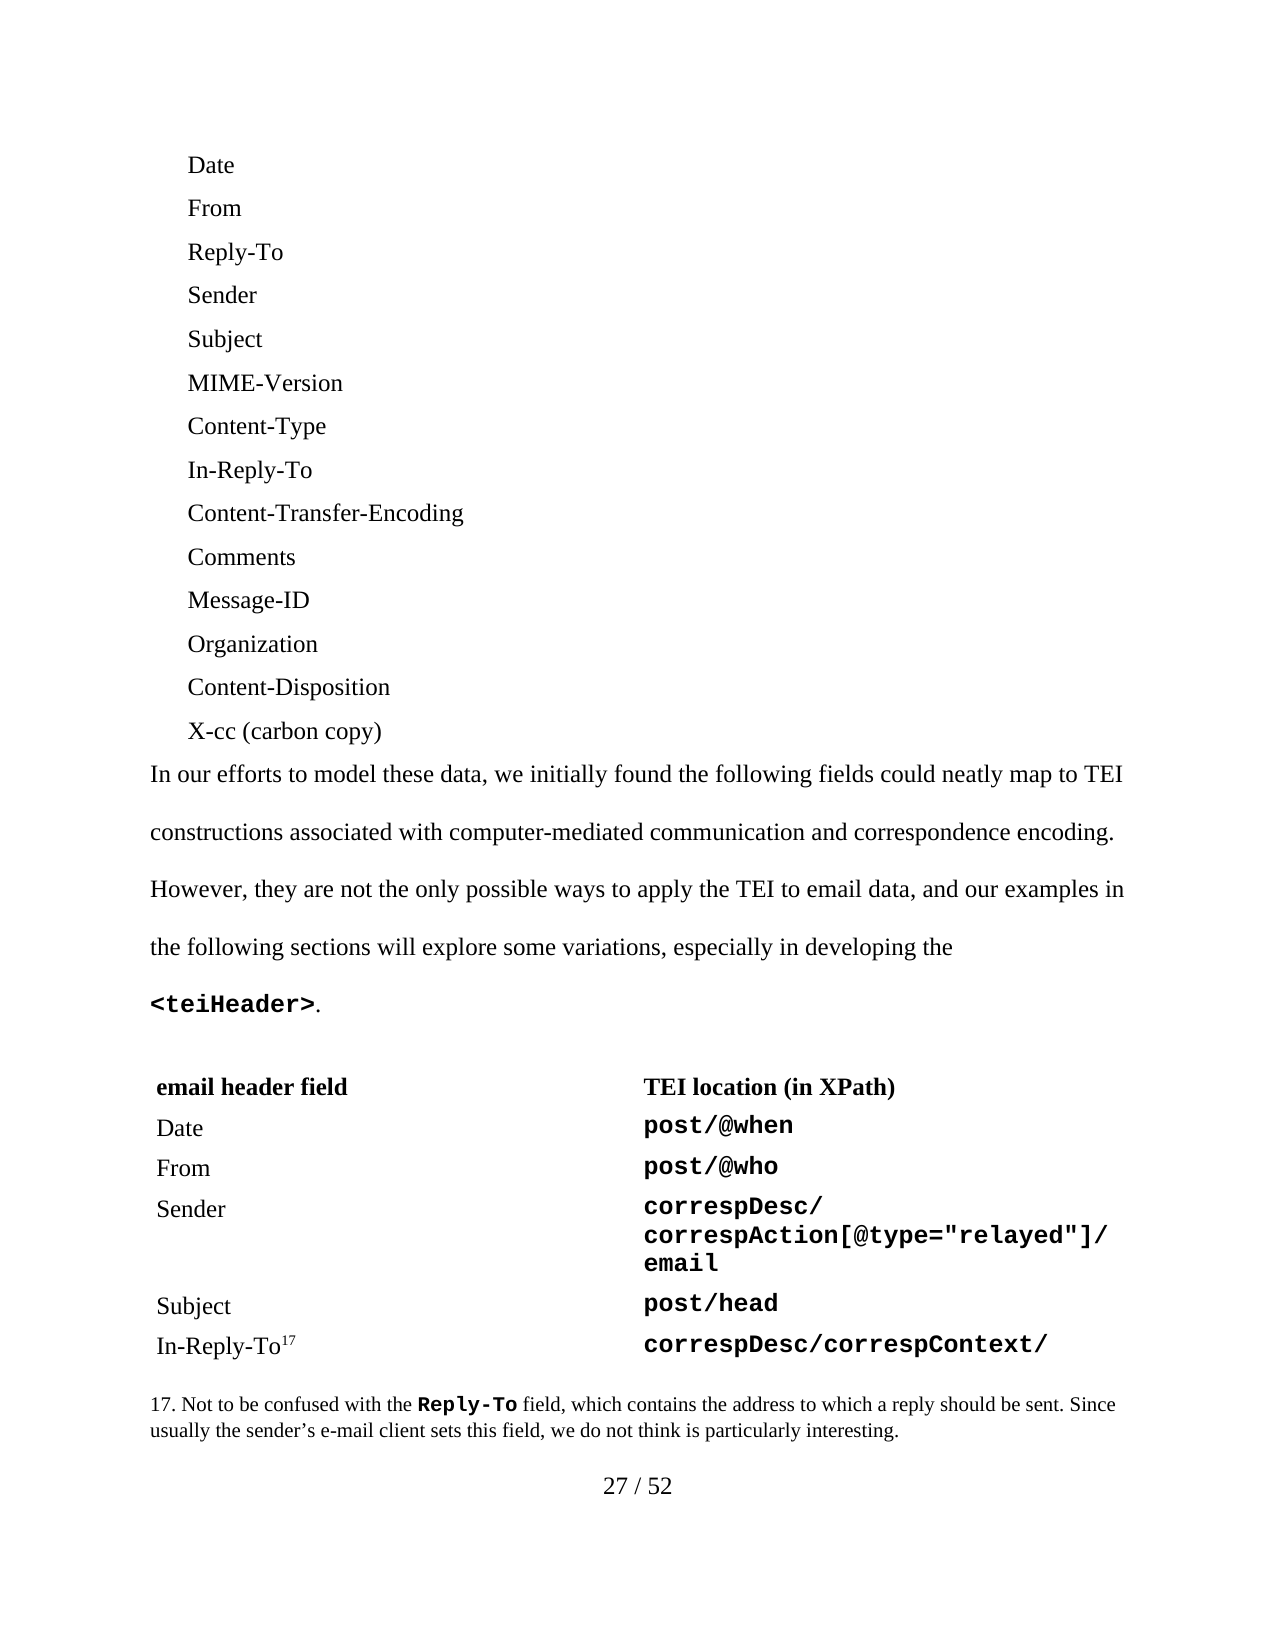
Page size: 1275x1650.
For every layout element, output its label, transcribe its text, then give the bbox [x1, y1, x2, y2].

table_cell correspDesc/correspContext/ [638, 1325, 1125, 1366]
list In-Reply-To [187, 455, 1125, 483]
table_cell Date [150, 1107, 637, 1147]
table_cell From [150, 1147, 637, 1188]
list Comments [187, 542, 1125, 571]
list Date [187, 150, 1125, 179]
list Reply-To [187, 237, 1125, 266]
text In our efforts to model these data, we initially found the following fields could neatly map to TEI constructions associated with computer-mediated communication and correspondence encoding. However, they are not the only possible ways to apply the TEI to email data, and our examples in the following sections will explore some variations, especially in developing the <teiHeader>. [150, 759, 1125, 1020]
list From [187, 193, 1125, 222]
table_cell post/head [638, 1285, 1125, 1325]
table_cell In-Reply-To [150, 1325, 637, 1366]
list Content-Disposition [187, 672, 1125, 701]
list Message-ID [187, 585, 1125, 614]
list X-cc (carbon copy) [187, 716, 1125, 745]
list MIME-Version [187, 368, 1125, 396]
list Sender [187, 281, 1125, 309]
list Subject [187, 324, 1125, 353]
table_cell post/@when [638, 1107, 1125, 1147]
list Content-Type [187, 411, 1125, 440]
list Content-Transfer-Encoding [187, 498, 1125, 527]
table_cell post/@who [638, 1147, 1125, 1188]
list Organization [187, 629, 1125, 658]
table_cell correspDesc/correspAction[@type="relayed"]/email [638, 1188, 1125, 1285]
table_cell Sender [150, 1188, 637, 1285]
table_cell Subject [150, 1285, 637, 1325]
table_header TEI location (in XPath) [638, 1066, 1125, 1107]
table_header email header field [150, 1066, 637, 1107]
